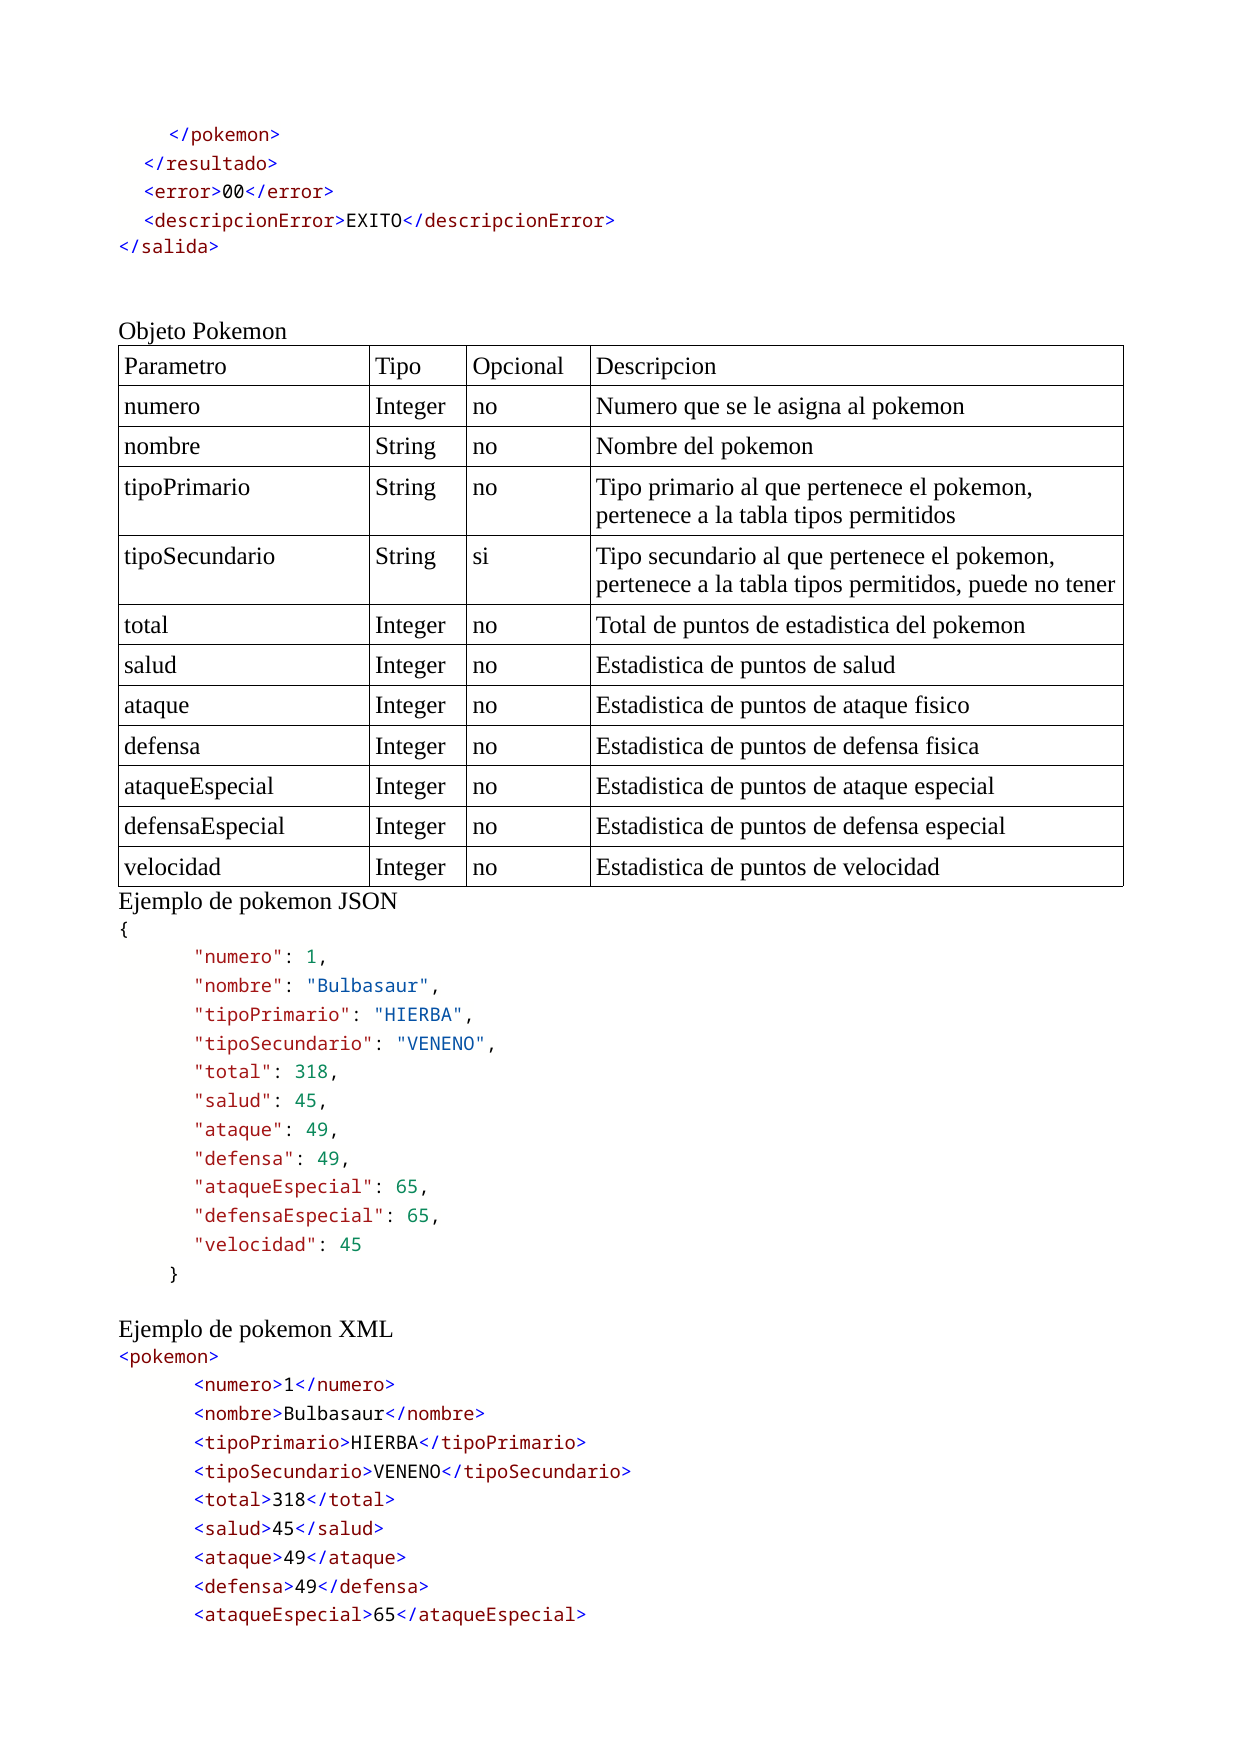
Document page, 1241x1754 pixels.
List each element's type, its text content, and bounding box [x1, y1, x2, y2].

text "defensa": 49, [118, 1142, 1122, 1171]
text <pokemon> [118, 1343, 1122, 1368]
table_cell String [370, 427, 466, 466]
text </salida> [118, 233, 1122, 259]
table_cell no [467, 686, 590, 725]
table_cell Integer [370, 605, 466, 644]
table_header Opcional [467, 346, 590, 385]
table_cell ataque [119, 686, 369, 725]
text Ejemplo de pokemon JSON [118, 887, 1122, 915]
table_cell Estadistica de puntos de defensa especial [591, 807, 1123, 846]
table_cell Integer [370, 386, 466, 426]
text "tipoPrimario": "HIERBA", [118, 998, 1122, 1027]
text { [118, 915, 1122, 941]
table_cell no [467, 605, 590, 644]
text <numero>1</numero> [118, 1368, 1122, 1397]
table_cell ataqueEspecial [119, 766, 369, 806]
text "ataque": 49, [118, 1113, 1122, 1142]
text <defensa>49</defensa> [118, 1570, 1122, 1598]
table_cell numero [119, 386, 369, 426]
text "total": 318, [118, 1056, 1122, 1084]
text <tipoSecundario>VENENO</tipoSecundario> [118, 1455, 1122, 1483]
text "tipoSecundario": "VENENO", [118, 1027, 1122, 1056]
table_cell defensa [119, 726, 369, 765]
table_cell Integer [370, 645, 466, 684]
text "velocidad": 45 [118, 1228, 1122, 1257]
table_cell Estadistica de puntos de ataque fisico [591, 686, 1123, 725]
table_cell no [467, 386, 590, 426]
text </resultado> [118, 147, 1122, 176]
table_cell Nombre del pokemon [591, 427, 1123, 466]
text <nombre>Bulbasaur</nombre> [118, 1397, 1122, 1426]
table_cell velocidad [119, 847, 369, 886]
table_cell nombre [119, 427, 369, 466]
table_cell defensaEspecial [119, 807, 369, 846]
table_cell Tipo primario al que pertenece el pokemon, pertenece a la tabla tipos permitidos [591, 467, 1123, 535]
text <tipoPrimario>HIERBA</tipoPrimario> [118, 1426, 1122, 1455]
text "numero": 1, [118, 941, 1122, 969]
table_cell String [370, 536, 466, 604]
table_cell no [467, 427, 590, 466]
text <descripcionError>EXITO</descripcionError> [118, 204, 1122, 233]
table_cell total [119, 605, 369, 644]
table_cell no [467, 467, 590, 535]
table_cell Numero que se le asigna al pokemon [591, 386, 1123, 426]
table_cell Estadistica de puntos de velocidad [591, 847, 1123, 886]
text <ataque>49</ataque> [118, 1541, 1122, 1570]
table_cell String [370, 467, 466, 535]
text </pokemon> [118, 118, 1122, 147]
table_cell Integer [370, 807, 466, 846]
text Ejemplo de pokemon XML [118, 1314, 1122, 1343]
text "ataqueEspecial": 65, [118, 1171, 1122, 1199]
text <total>318</total> [118, 1483, 1122, 1512]
text <salud>45</salud> [118, 1512, 1122, 1541]
text } [118, 1257, 1122, 1286]
table_cell Integer [370, 686, 466, 725]
table_cell no [467, 726, 590, 765]
table_cell Total de puntos de estadistica del pokemon [591, 605, 1123, 644]
table_cell Estadistica de puntos de salud [591, 645, 1123, 684]
table_cell Integer [370, 726, 466, 765]
text "defensaEspecial": 65, [118, 1199, 1122, 1228]
table_header Tipo [370, 346, 466, 385]
table_cell si [467, 536, 590, 604]
table_cell Estadistica de puntos de defensa fisica [591, 726, 1123, 765]
table_cell salud [119, 645, 369, 684]
table_cell no [467, 645, 590, 684]
table_cell Estadistica de puntos de ataque especial [591, 766, 1123, 806]
text "salud": 45, [118, 1084, 1122, 1113]
text <error>00</error> [118, 176, 1122, 204]
table_cell no [467, 847, 590, 886]
text Objeto Pokemon [118, 316, 1122, 345]
text <ataqueEspecial>65</ataqueEspecial> [118, 1598, 1122, 1627]
table_cell no [467, 807, 590, 846]
table_header Parametro [119, 346, 369, 385]
table_cell Tipo secundario al que pertenece el pokemon, pertenece a la tabla tipos permitidos, puede no tener [591, 536, 1123, 604]
table_cell tipoPrimario [119, 467, 369, 535]
table_header Descripcion [591, 346, 1123, 385]
table_cell Integer [370, 766, 466, 806]
table_cell no [467, 766, 590, 806]
text "nombre": "Bulbasaur", [118, 969, 1122, 998]
table_cell Integer [370, 847, 466, 886]
table_cell tipoSecundario [119, 536, 369, 604]
